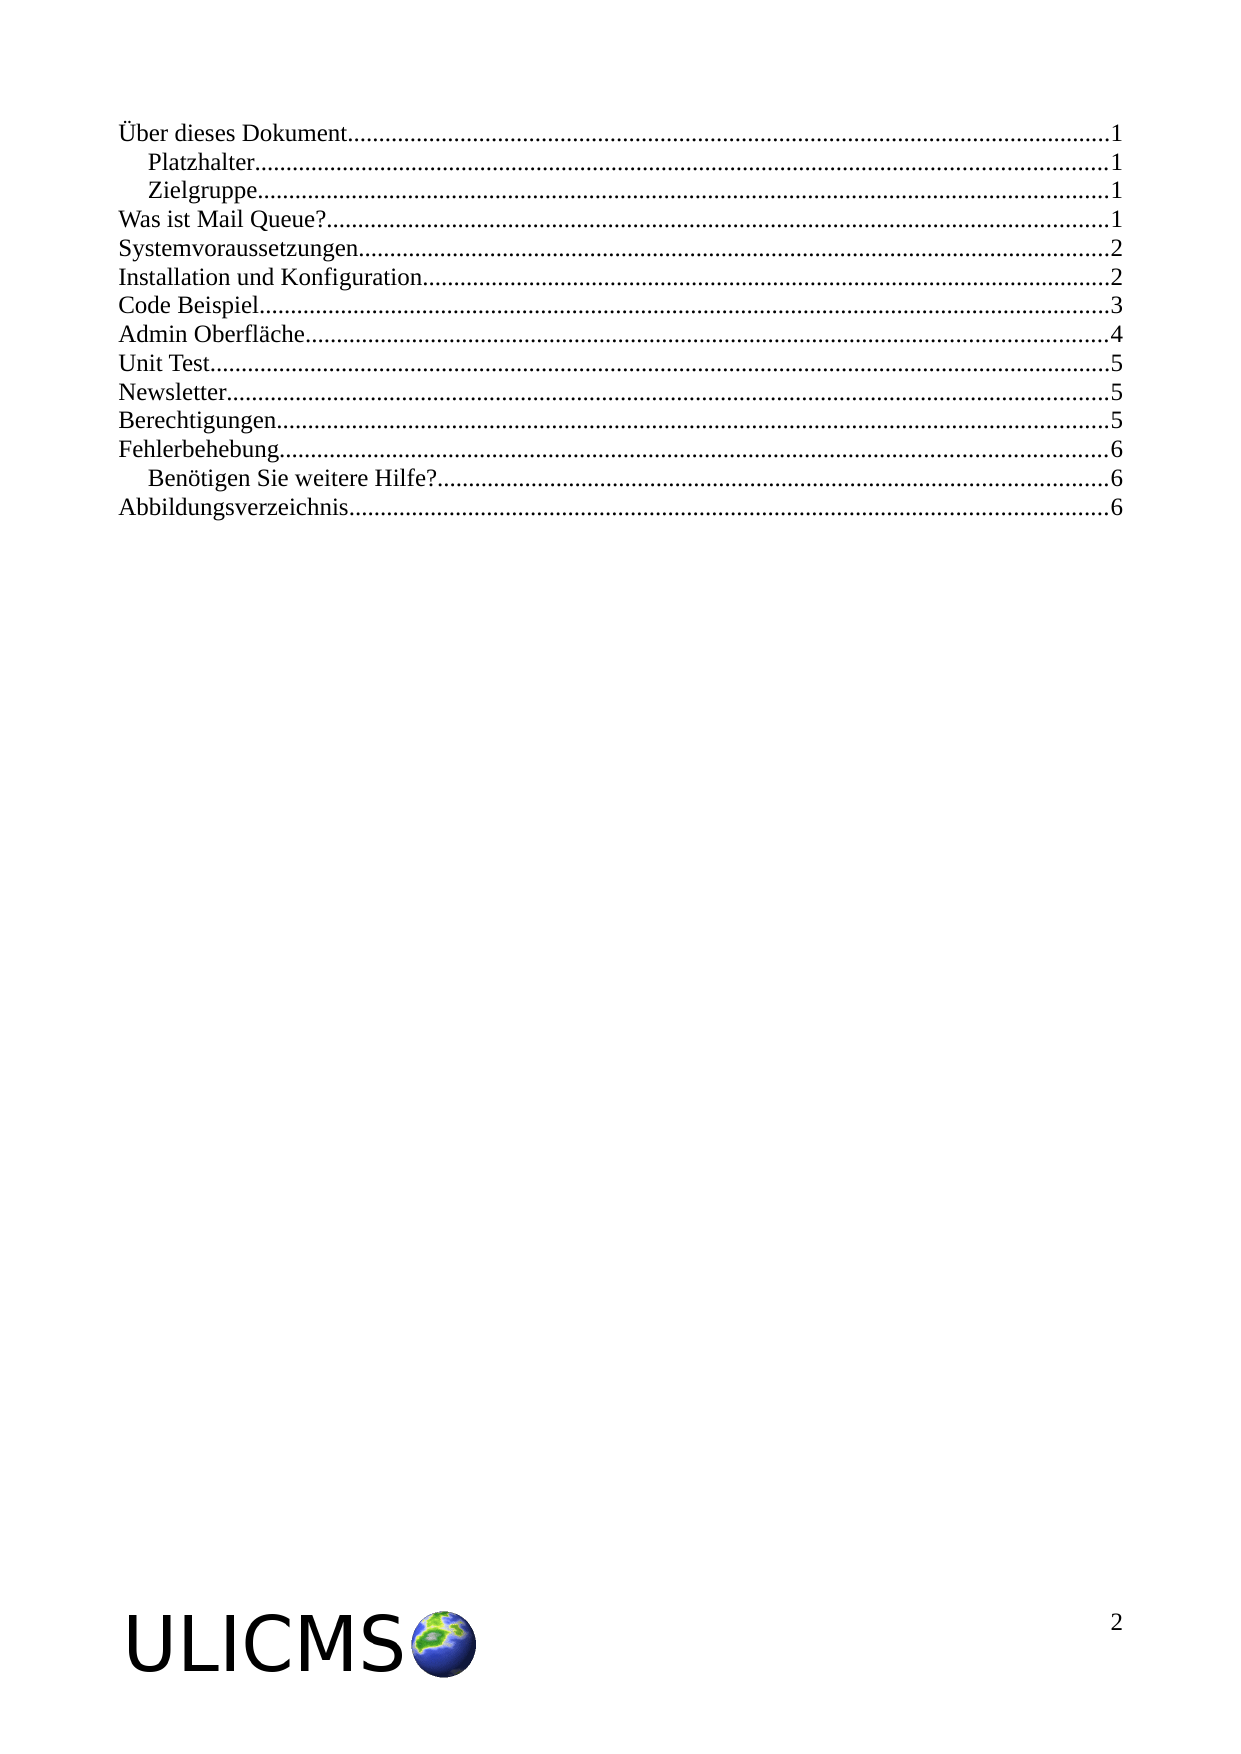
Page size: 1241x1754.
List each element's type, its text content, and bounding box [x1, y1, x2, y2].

text Platzhalter 1 [148, 147, 1123, 176]
text Unit Test 5 [118, 348, 1123, 377]
text Was ist Mail Queue? 1 [118, 204, 1123, 233]
text Code Beispiel 3 [118, 291, 1123, 319]
text Abbildungsverzeichnis 6 [118, 492, 1123, 521]
text Über dieses Dokument 1 [118, 118, 1123, 147]
text Installation und Konfiguration 2 [118, 262, 1123, 291]
text Fehlerbehebung 6 [118, 434, 1123, 463]
text Zielgruppe 1 [148, 176, 1123, 204]
text Benötigen Sie weitere Hilfe? 6 [148, 463, 1123, 492]
text Berechtigungen 5 [118, 406, 1123, 434]
text Systemvoraussetzungen 2 [118, 233, 1123, 262]
text Admin Oberfläche 4 [118, 319, 1123, 348]
picture [118, 1607, 479, 1681]
text Newsletter 5 [118, 377, 1123, 406]
